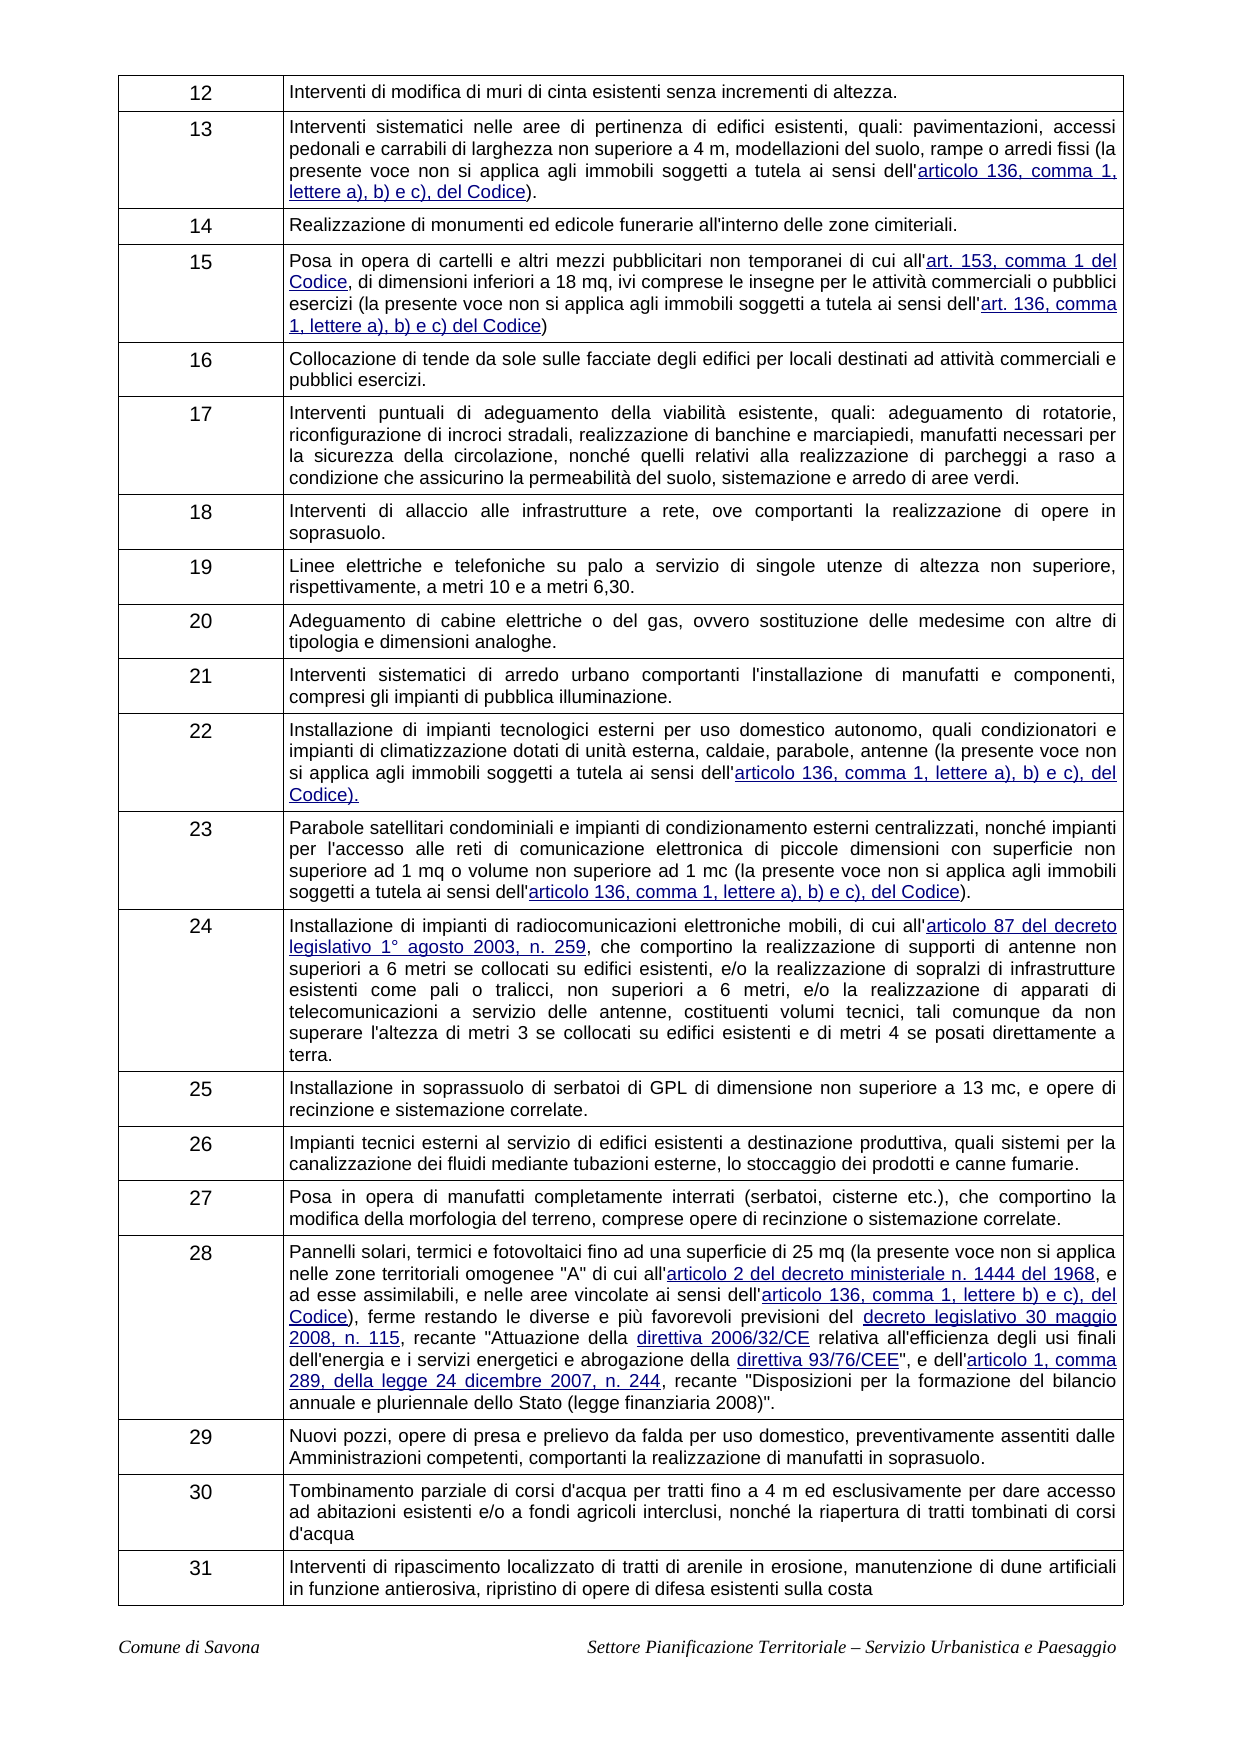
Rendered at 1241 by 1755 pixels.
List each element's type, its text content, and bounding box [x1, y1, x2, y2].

table_cell 26 [119, 1127, 283, 1180]
table_cell Interventi sistematici nelle aree di pertinenza di edifici esistenti, quali: pavimentazioni, accessi pedonali e carrabili di larghezza non superiore a 4 m, modellazioni del suolo, rampe o arredi fissi (la presente voce non si applica agli immobili soggetti a tutela ai sensi dell'articolo 136, comma 1, lettere a), b) e c), del Codice). [284, 112, 1123, 208]
table_cell 15 [119, 245, 283, 342]
table_cell 23 [119, 812, 283, 908]
table_cell 22 [119, 714, 283, 811]
table_cell 30 [119, 1475, 283, 1550]
table_cell Collocazione di tende da sole sulle facciate degli edifici per locali destinati ad attività commerciali e pubblici esercizi. [284, 343, 1123, 396]
table_cell 16 [119, 343, 283, 396]
table_cell 24 [119, 910, 283, 1071]
table_cell 13 [119, 112, 283, 208]
table_cell 31 [119, 1551, 283, 1605]
table_cell Parabole satellitari condominiali e impianti di condizionamento esterni centralizzati, nonché impianti per l'accesso alle reti di comunicazione elettronica di piccole dimensioni con superficie non superiore ad 1 mq o volume non superiore ad 1 mc (la presente voce non si applica agli immobili soggetti a tutela ai sensi dell'articolo 136, comma 1, lettere a), b) e c), del Codice). [284, 812, 1123, 908]
table_cell Adeguamento di cabine elettriche o del gas, ovvero sostituzione delle medesime con altre di tipologia e dimensioni analoghe. [284, 605, 1123, 658]
table_cell 20 [119, 605, 283, 658]
table_cell 18 [119, 495, 283, 549]
table_cell 12 [119, 76, 283, 111]
table_cell Nuovi pozzi, opere di presa e prelievo da falda per uso domestico, preventivamente assentiti dalle Amministrazioni competenti, comportanti la realizzazione di manufatti in soprasuolo. [284, 1420, 1123, 1474]
table_cell Posa in opera di manufatti completamente interrati (serbatoi, cisterne etc.), che comportino la modifica della morfologia del terreno, comprese opere di recinzione o sistemazione correlate. [284, 1181, 1123, 1235]
table_cell 29 [119, 1420, 283, 1474]
table_cell 25 [119, 1072, 283, 1126]
table_cell Installazione in soprassuolo di serbatoi di GPL di dimensione non superiore a 13 mc, e opere di recinzione e sistemazione correlate. [284, 1072, 1123, 1126]
table_cell Interventi puntuali di adeguamento della viabilità esistente, quali: adeguamento di rotatorie, riconfigurazione di incroci stradali, realizzazione di banchine e marciapiedi, manufatti necessari per la sicurezza della circolazione, nonché quelli relativi alla realizzazione di parcheggi a raso a condizione che assicurino la permeabilità del suolo, sistemazione e arredo di aree verdi. [284, 397, 1123, 494]
table_cell Interventi di modifica di muri di cinta esistenti senza incrementi di altezza. [284, 76, 1123, 111]
table_cell 14 [119, 209, 283, 244]
table_cell Linee elettriche e telefoniche su palo a servizio di singole utenze di altezza non superiore, rispettivamente, a metri 10 e a metri 6,30. [284, 550, 1123, 603]
table_cell Installazione di impianti di radiocomunicazioni elettroniche mobili, di cui all'articolo 87 del decreto legislativo 1° agosto 2003, n. 259, che comportino la realizzazione di supporti di antenne non superiori a 6 metri se collocati su edifici esistenti, e/o la realizzazione di sopralzi di infrastrutture esistenti come pali o tralicci, non superiori a 6 metri, e/o la realizzazione di apparati di telecomunicazioni a servizio delle antenne, costituenti volumi tecnici, tali comunque da non superare l'altezza di metri 3 se collocati su edifici esistenti e di metri 4 se posati direttamente a terra. [284, 910, 1123, 1071]
table_cell Interventi di allaccio alle infrastrutture a rete, ove comportanti la realizzazione di opere in soprasuolo. [284, 495, 1123, 549]
table_cell 27 [119, 1181, 283, 1235]
table_cell 19 [119, 550, 283, 603]
table_cell Interventi di ripascimento localizzato di tratti di arenile in erosione, manutenzione di dune artificiali in funzione antierosiva, ripristino di opere di difesa esistenti sulla costa [284, 1551, 1123, 1605]
table_cell 28 [119, 1236, 283, 1419]
table_cell Impianti tecnici esterni al servizio di edifici esistenti a destinazione produttiva, quali sistemi per la canalizzazione dei fluidi mediante tubazioni esterne, lo stoccaggio dei prodotti e canne fumarie. [284, 1127, 1123, 1180]
table_cell Installazione di impianti tecnologici esterni per uso domestico autonomo, quali condizionatori e impianti di climatizzazione dotati di unità esterna, caldaie, parabole, antenne (la presente voce non si applica agli immobili soggetti a tutela ai sensi dell'articolo 136, comma 1, lettere a), b) e c), del Codice). [284, 714, 1123, 811]
table_cell Tombinamento parziale di corsi d'acqua per tratti fino a 4 m ed esclusivamente per dare accesso ad abitazioni esistenti e/o a fondi agricoli interclusi, nonché la riapertura di tratti tombinati di corsi d'acqua [284, 1475, 1123, 1550]
table_cell Posa in opera di cartelli e altri mezzi pubblicitari non temporanei di cui all'art. 153, comma 1 del Codice, di dimensioni inferiori a 18 mq, ivi comprese le insegne per le attività commerciali o pubblici esercizi (la presente voce non si applica agli immobili soggetti a tutela ai sensi dell'art. 136, comma 1, lettere a), b) e c) del Codice) [284, 245, 1123, 342]
table_cell 17 [119, 397, 283, 494]
table_cell Realizzazione di monumenti ed edicole funerarie all'interno delle zone cimiteriali. [284, 209, 1123, 244]
table_cell 21 [119, 659, 283, 713]
table_cell Interventi sistematici di arredo urbano comportanti l'installazione di manufatti e componenti, compresi gli impianti di pubblica illuminazione. [284, 659, 1123, 713]
table_cell Pannelli solari, termici e fotovoltaici fino ad una superficie di 25 mq (la presente voce non si applica nelle zone territoriali omogenee "A" di cui all'articolo 2 del decreto ministeriale n. 1444 del 1968, e ad esse assimilabili, e nelle aree vincolate ai sensi dell'articolo 136, comma 1, lettere b) e c), del Codice), ferme restando le diverse e più favorevoli previsioni del decreto legislativo 30 maggio 2008, n. 115, recante "Attuazione della direttiva 2006/32/CE relativa all'efficienza degli usi finali dell'energia e i servizi energetici e abrogazione della direttiva 93/76/CEE", e dell'articolo 1, comma 289, della legge 24 dicembre 2007, n. 244, recante "Disposizioni per la formazione del bilancio annuale e pluriennale dello Stato (legge finanziaria 2008)". [284, 1236, 1123, 1419]
